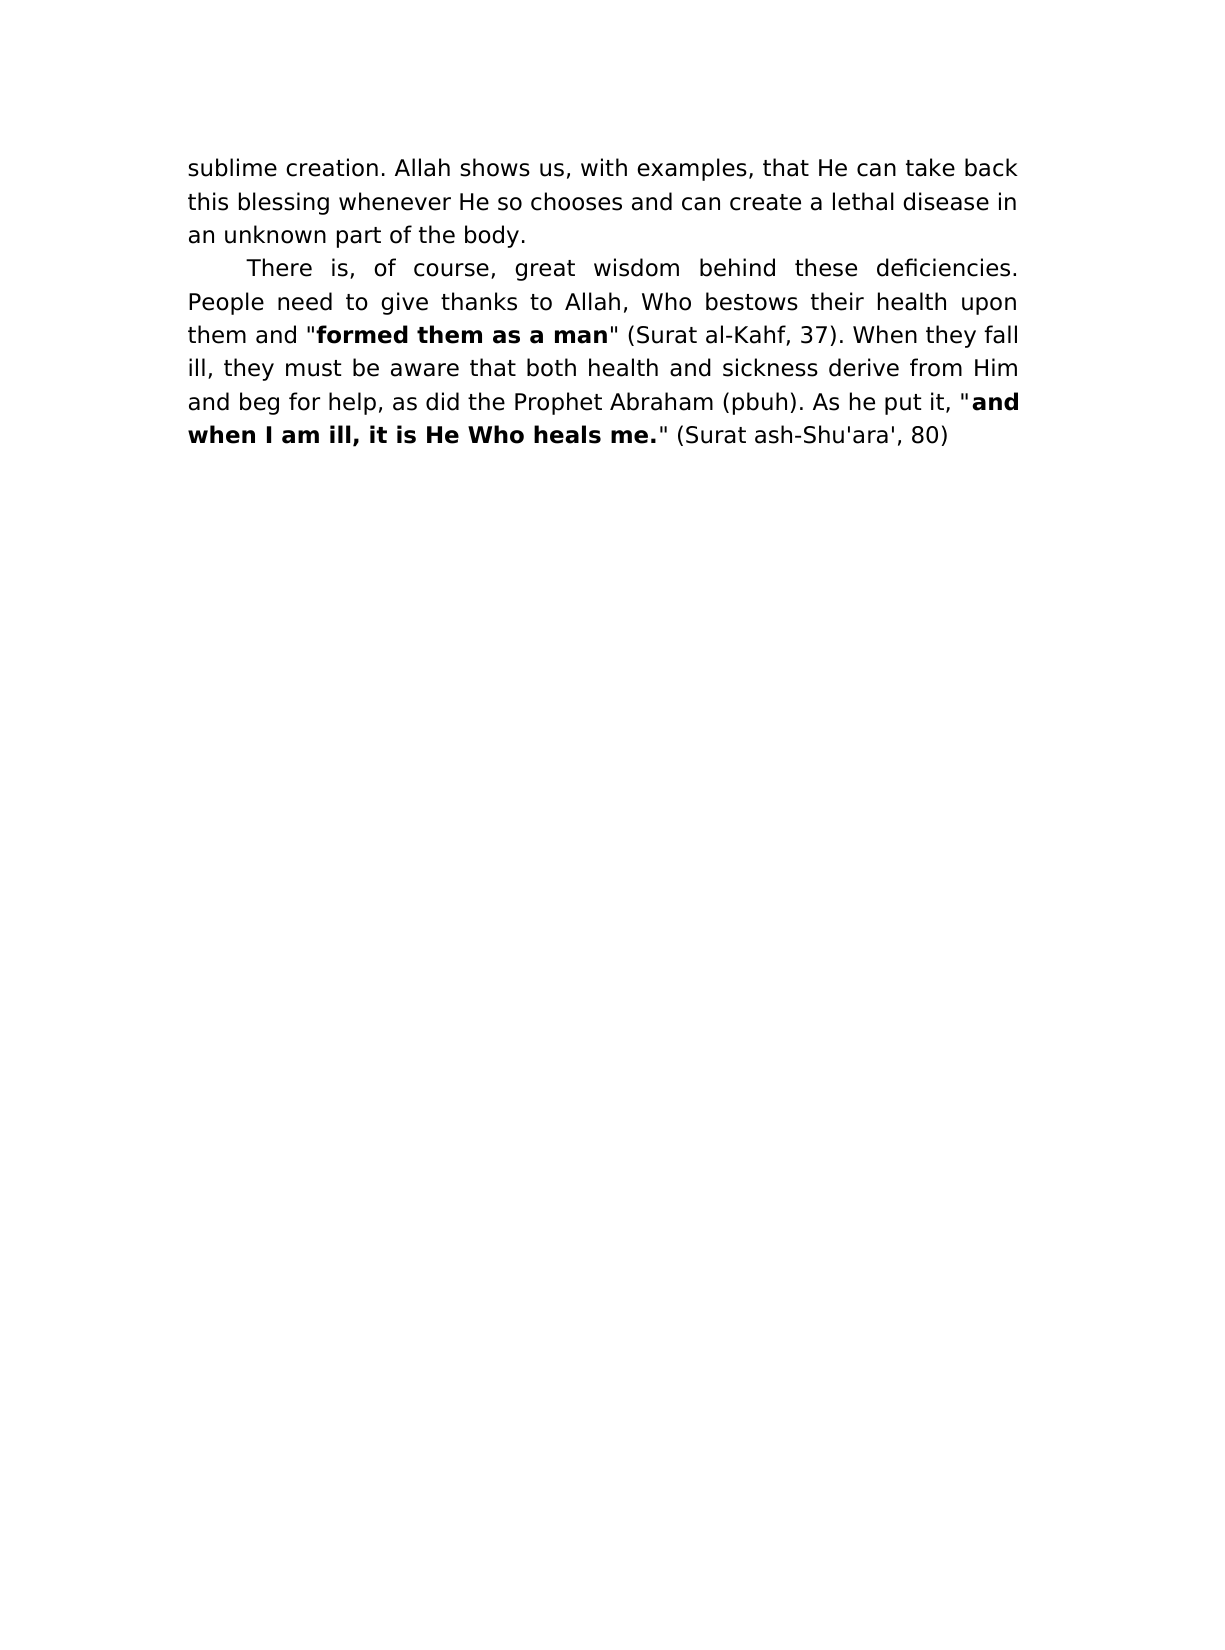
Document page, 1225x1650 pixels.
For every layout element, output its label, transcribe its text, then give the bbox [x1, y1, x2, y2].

text There is, of course, great wisdom behind these deficiencies. People need to give thanks to Allah, Who bestows their health upon them and "formed them as a man" (Surat al-Kahf, 37). When they fall ill, they must be aware that both health and sickness derive from Him and beg for help, as did the Prophet Abraham (pbuh). As he put it, "and when I am ill, it is He Who heals me." (Surat ash-Shu'ara', 80) [187, 250, 1020, 450]
text sublime creation. Allah shows us, with examples, that He can take back this blessing whenever He so chooses and can create a lethal disease in an unknown part of the body. [187, 150, 1020, 250]
